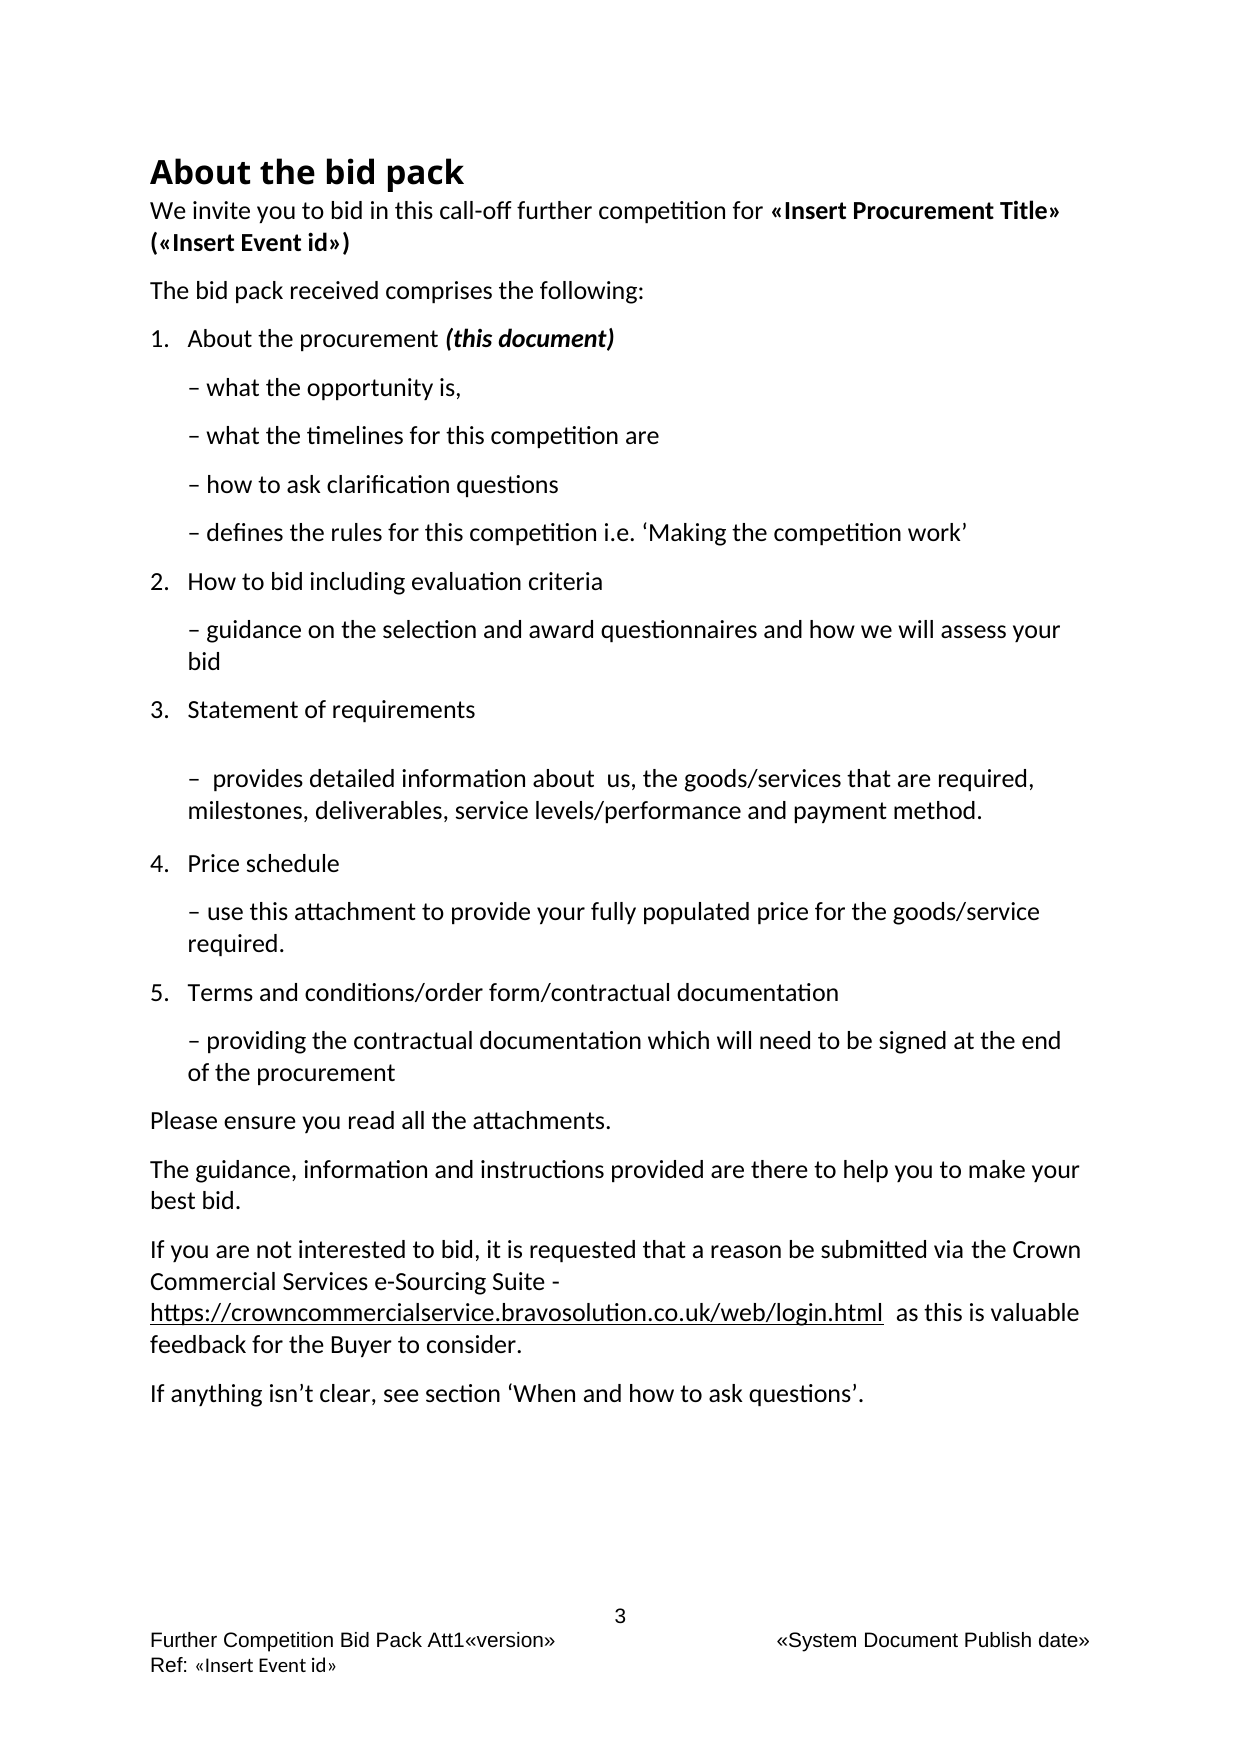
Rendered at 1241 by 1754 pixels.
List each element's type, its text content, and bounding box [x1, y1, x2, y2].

text The guidance, information and instructions provided are there to help you to make your best bid. [150, 1153, 1090, 1216]
list Statement of requirements [150, 693, 1090, 725]
list – providing the contractual documentation which will need to be signed at the end of the procurement [187, 1024, 1090, 1088]
text – provides detailed information about us, the goods/services that are required, milestones, deliverables, service levels/performance and payment method. [187, 763, 1090, 826]
text – guidance on the selection and award questionnaires and how we will assess your bid [187, 613, 1090, 677]
list Price schedule [150, 847, 1090, 879]
list – use this attachment to provide your fully populated price for the goods/service required. [187, 895, 1090, 959]
text – how to ask clarification questions [187, 468, 1090, 499]
list Terms and conditions/order form/contractual documentation [150, 976, 1090, 1007]
text The bid pack received comprises the following: [150, 274, 1090, 306]
subtitle About the bid pack [150, 148, 1090, 194]
text Please ensure you read all the attachments. [150, 1104, 1090, 1136]
text – what the opportunity is, [187, 371, 1090, 403]
text We invite you to bid in this call-off further competition for «Insert Procurement Title» («Insert Event id») [150, 194, 1090, 257]
list How to bid including evaluation criteria [150, 565, 1090, 596]
text If anything isn’t clear, see section ‘When and how to ask questions’. [150, 1377, 1090, 1408]
list About the procurement (this document) [150, 322, 1090, 354]
text If you are not interested to bid, it is requested that a reason be submitted via the Crown Commercial Services e-Sourcing Suite - https://crowncommercialservice.bravosolution.co.uk/web/login.html as this is valuable feedback for the Buyer to consider. [150, 1233, 1090, 1360]
text – defines the rules for this competition i.e. ‘Making the competition work’ [187, 516, 1090, 548]
text – what the timelines for this competition are [187, 419, 1090, 451]
